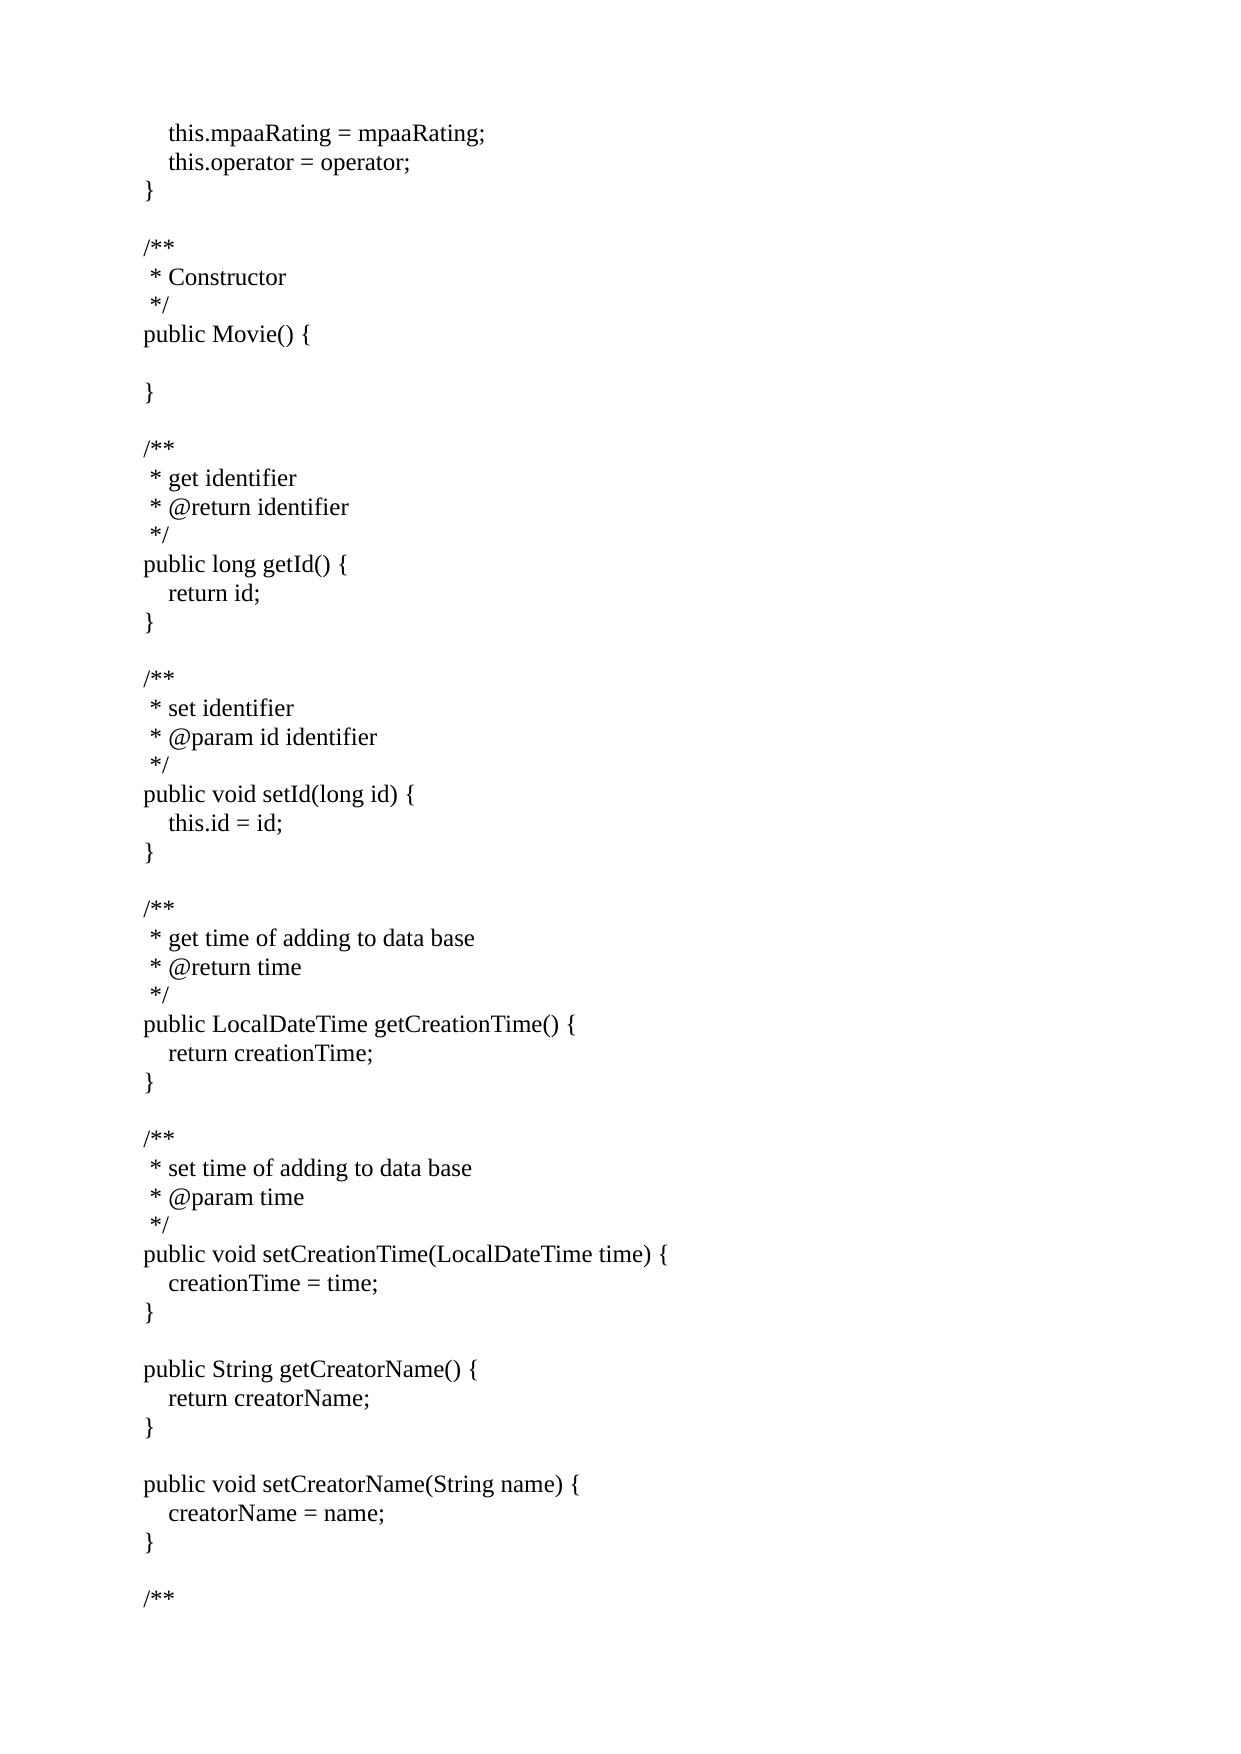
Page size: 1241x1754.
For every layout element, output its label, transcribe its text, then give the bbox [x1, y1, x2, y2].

text public String getCreatorName() { [118, 1354, 1122, 1383]
text /** [118, 1124, 1122, 1153]
text this.mpaaRating = mpaaRating; [118, 118, 1122, 147]
text } [118, 1527, 1122, 1556]
text } [118, 1067, 1122, 1096]
text * set time of adding to data base [118, 1153, 1122, 1182]
text * @return identifier [118, 492, 1122, 521]
text * set identifier [118, 693, 1122, 722]
text } [118, 1412, 1122, 1441]
text /** [118, 233, 1122, 262]
text /** [118, 1584, 1122, 1613]
text public void setCreatorName(String name) { [118, 1469, 1122, 1498]
text * get identifier [118, 463, 1122, 492]
text public void setId(long id) { [118, 779, 1122, 808]
text */ [118, 1211, 1122, 1239]
text creationTime = time; [118, 1268, 1122, 1297]
text } [118, 1297, 1122, 1326]
text */ [118, 291, 1122, 319]
text public void setCreationTime(LocalDateTime time) { [118, 1239, 1122, 1268]
text */ [118, 521, 1122, 549]
text return creationTime; [118, 1038, 1122, 1067]
text } [118, 837, 1122, 866]
text public long getId() { [118, 549, 1122, 578]
text * @param time [118, 1182, 1122, 1211]
text public Movie() { [118, 319, 1122, 348]
text return creatorName; [118, 1383, 1122, 1412]
text */ [118, 981, 1122, 1009]
text this.operator = operator; [118, 147, 1122, 176]
text * @param id identifier [118, 722, 1122, 751]
text * @return time [118, 952, 1122, 981]
text creatorName = name; [118, 1498, 1122, 1527]
text /** [118, 664, 1122, 693]
text this.id = id; [118, 808, 1122, 837]
text */ [118, 751, 1122, 779]
text } [118, 176, 1122, 204]
text * Constructor [118, 262, 1122, 291]
text /** [118, 894, 1122, 923]
text * get time of adding to data base [118, 923, 1122, 952]
text } [118, 607, 1122, 636]
text /** [118, 434, 1122, 463]
text return id; [118, 578, 1122, 607]
text public LocalDateTime getCreationTime() { [118, 1009, 1122, 1038]
text } [118, 377, 1122, 406]
